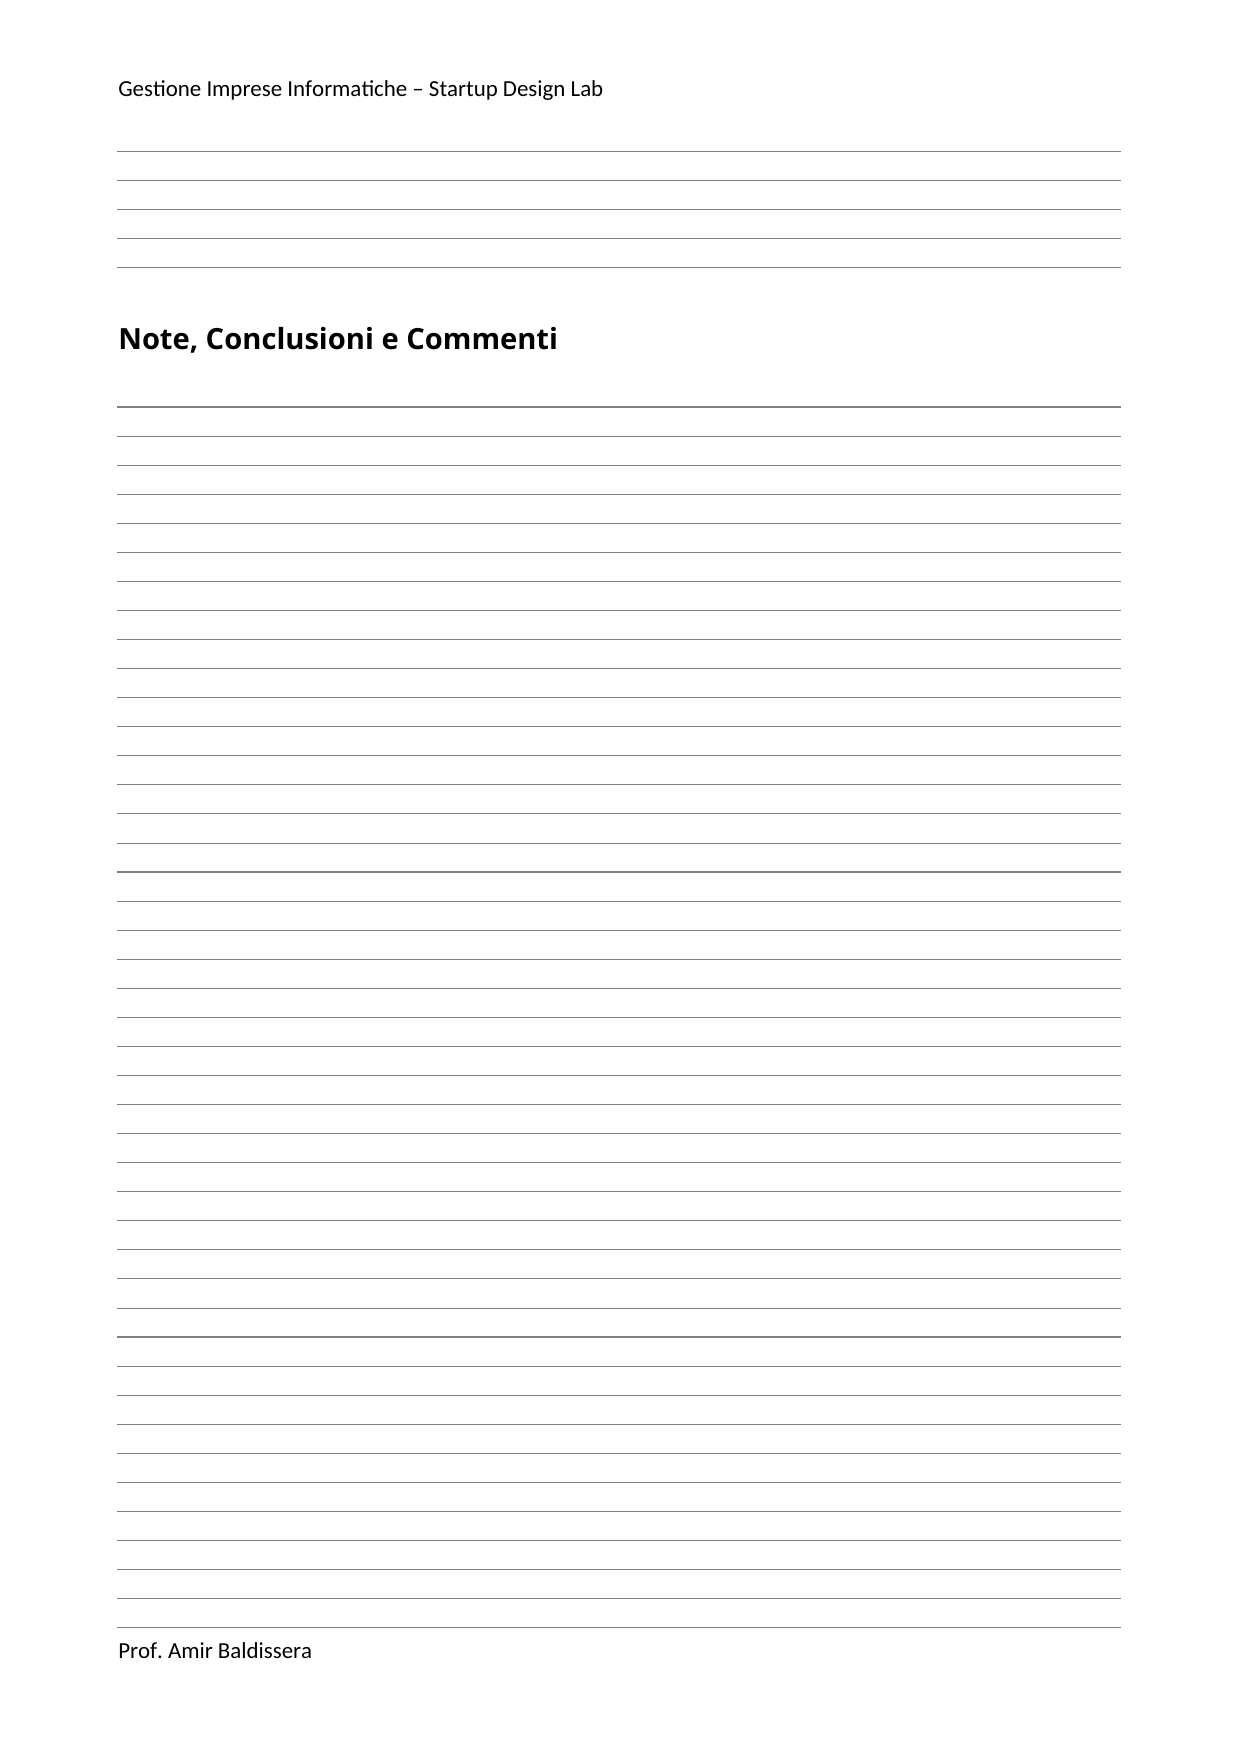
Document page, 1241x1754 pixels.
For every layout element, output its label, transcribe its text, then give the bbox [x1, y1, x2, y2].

table_cell [117, 1279, 1121, 1307]
table_cell [117, 1134, 1121, 1162]
table_cell [117, 1367, 1121, 1394]
table_cell [117, 1396, 1121, 1424]
table_cell [117, 239, 1121, 267]
table_cell [117, 1309, 1121, 1336]
table_cell [117, 727, 1121, 755]
table_cell [117, 524, 1121, 552]
table_cell [117, 611, 1121, 639]
table_cell [117, 1541, 1121, 1569]
table_cell [117, 1250, 1121, 1278]
table_cell [117, 756, 1121, 784]
table_cell [117, 669, 1121, 697]
table_cell [117, 181, 1121, 209]
table_cell [117, 785, 1121, 813]
table_cell [117, 1076, 1121, 1104]
table_cell [117, 553, 1121, 581]
table_cell [117, 1338, 1121, 1366]
table_cell [117, 495, 1121, 523]
table_cell [117, 960, 1121, 988]
table_cell [117, 1570, 1121, 1598]
table_cell [117, 1163, 1121, 1191]
table_cell [117, 698, 1121, 726]
table_cell [117, 1425, 1121, 1453]
table_cell [117, 152, 1121, 180]
table_cell [117, 1454, 1121, 1482]
table_cell [117, 873, 1121, 901]
subtitle Note, Conclusioni e Commenti [118, 318, 1122, 358]
table_cell [117, 1105, 1121, 1133]
table_cell [117, 466, 1121, 494]
table_cell [117, 1599, 1121, 1627]
table_cell [117, 902, 1121, 929]
table_cell [117, 989, 1121, 1017]
table_cell [117, 844, 1121, 871]
table_cell [117, 582, 1121, 610]
table_cell [117, 1047, 1121, 1075]
table_cell [117, 1018, 1121, 1046]
table_cell [117, 1192, 1121, 1220]
table_cell [117, 1512, 1121, 1540]
table_cell [117, 1221, 1121, 1249]
table_cell [117, 1483, 1121, 1511]
table_cell [117, 814, 1121, 842]
table_cell [117, 437, 1121, 464]
table_cell [117, 640, 1121, 668]
table_cell [117, 931, 1121, 959]
table_cell [117, 210, 1121, 238]
table_header [117, 408, 1121, 436]
